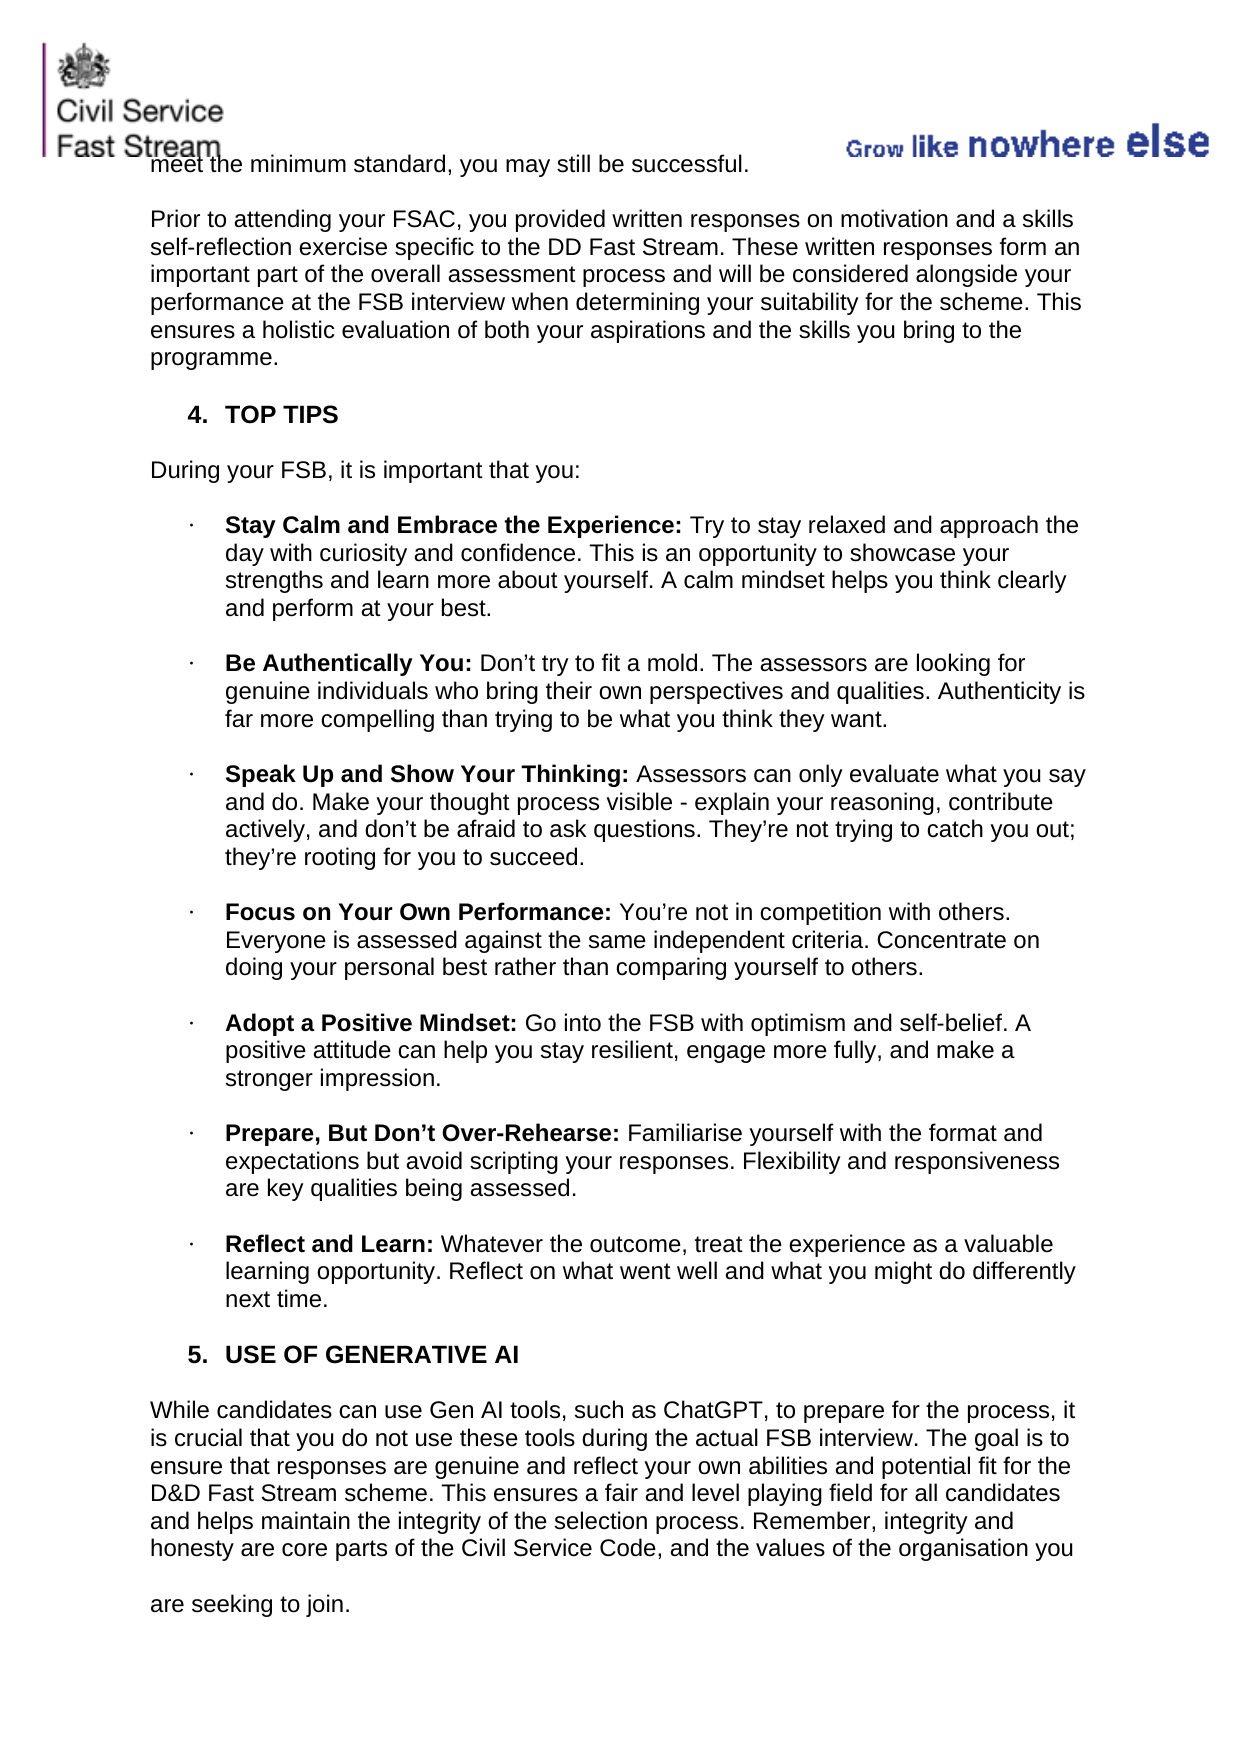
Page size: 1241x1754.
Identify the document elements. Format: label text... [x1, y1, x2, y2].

text are seeking to join. [150, 1589, 1090, 1617]
text · Adopt a Positive Mindset: Go into the FSB with optimism and self-belief. A positive attitude can help you stay resilient, engage more fully, and make a stronger impression. [187, 1008, 1090, 1091]
text During your FSB, it is important that you: [150, 456, 1090, 483]
subtitle 4. TOP TIPS [187, 399, 1090, 428]
subtitle 5. USE OF GENERATIVE AI [187, 1340, 1090, 1369]
text · Stay Calm and Embrace the Experience: Try to stay relaxed and approach the day with curiosity and confidence. This is an opportunity to showcase your strengths and learn more about yourself. A calm mindset helps you think clearly and perform at your best. [187, 511, 1090, 622]
text · Focus on Your Own Performance: You’re not in competition with others. Everyone is assessed against the same independent criteria. Concentrate on doing your personal best rather than comparing yourself to others. [187, 898, 1090, 981]
text Prior to attending your FSAC, you provided written responses on motivation and a skills self-reflection exercise specific to the DD Fast Stream. These written responses form an important part of the overall assessment process and will be considered alongside your performance at the FSB interview when determining your suitability for the scheme. This ensures a holistic evaluation of both your aspirations and the skills you bring to the programme. [150, 205, 1090, 371]
text · Speak Up and Show Your Thinking: Assessors can only evaluate what you say and do. Make your thought process visible - explain your reasoning, contribute actively, and don’t be afraid to ask questions. They’re not trying to catch you out; they’re rooting for you to succeed. [187, 760, 1090, 870]
text · Be Authentically You: Don’t try to fit a mold. The assessors are looking for genuine individuals who bring their own perspectives and qualities. Authenticity is far more compelling than trying to be what you think they want. [187, 649, 1090, 732]
text · Reflect and Learn: Whatever the outcome, treat the experience as a valuable learning opportunity. Reflect on what went well and what you might do differently next time. [187, 1229, 1090, 1312]
text · Prepare, But Don’t Over-Rehearse: Familiarise yourself with the format and expectations but avoid scripting your responses. Flexibility and responsiveness are key qualities being assessed. [187, 1119, 1090, 1202]
text meet the minimum standard, you may still be successful. [150, 157, 1090, 178]
text While candidates can use Gen AI tools, such as ChatGPT, to prepare for the process, it is crucial that you do not use these tools during the actual FSB interview. The goal is to ensure that responses are genuine and reflect your own abilities and potential fit for the D&D Fast Stream scheme. This ensures a fair and level playing field for all candidates and helps maintain the integrity of the selection process. Remember, integrity and honesty are core parts of the Civil Service Code, and the values of the organisation you [150, 1396, 1090, 1562]
